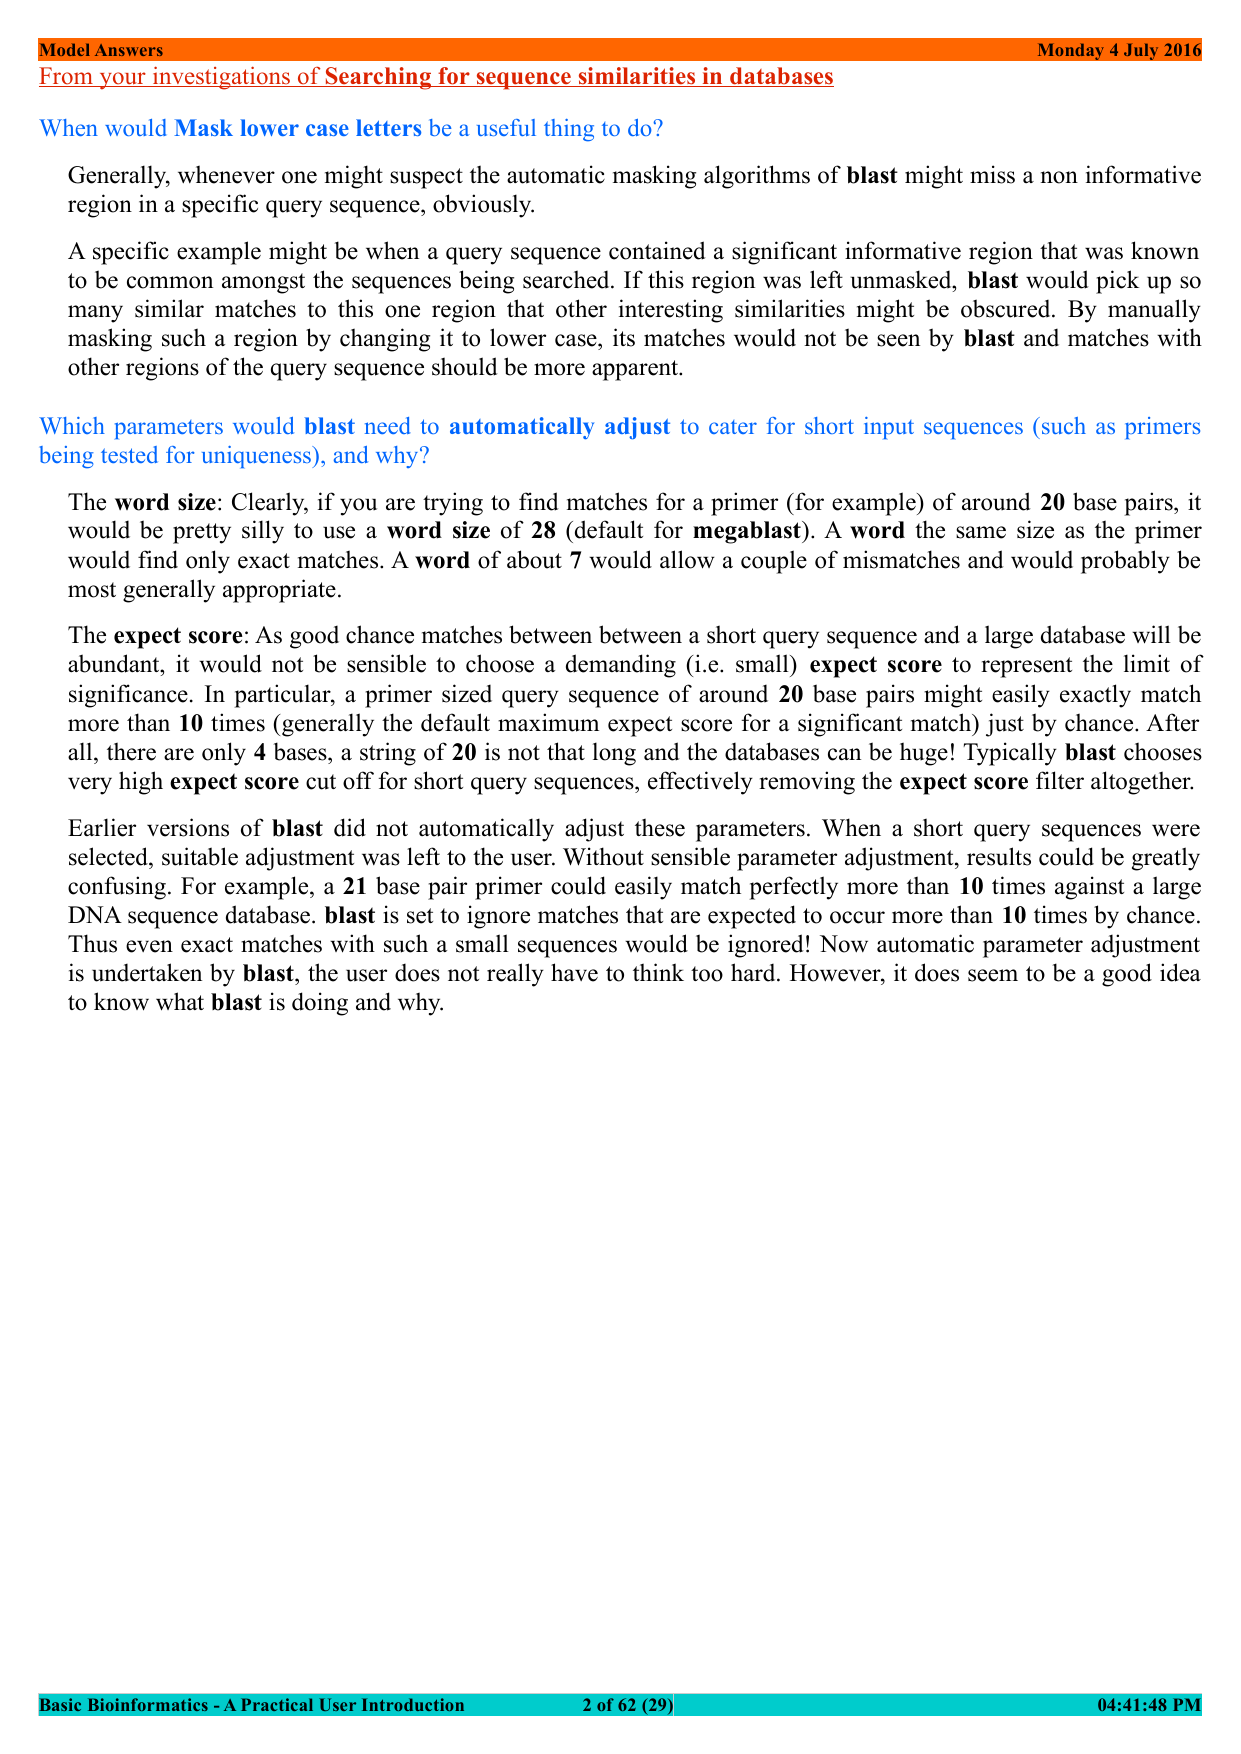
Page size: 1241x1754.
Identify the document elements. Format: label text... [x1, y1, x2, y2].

text Generally, whenever one might suspect the automatic masking algorithms of blast might miss a non informative region in a specific query sequence, obviously. [68, 160, 1202, 218]
text Which parameters would blast need to automatically adjust to cater for short input sequences (such as primers being tested for uniqueness), and why? [38, 411, 1202, 469]
text The word size: Clearly, if you are trying to find matches for a primer (for example) of around 20 base pairs, it would be pretty silly to use a word size of 28 (default for megablast). A word the same size as the primer would find only exact matches. A word of about 7 would allow a couple of mismatches and would probably be most generally appropriate. [68, 486, 1202, 603]
text When would Mask lower case letters be a useful thing to do? [38, 113, 1202, 142]
text The expect score: As good chance matches between between a short query sequence and a large database will be abundant, it would not be sensible to choose a demanding (i.e. small) expect score to represent the limit of significance. In particular, a primer sized query sequence of around 20 base pairs might easily exactly match more than 10 times (generally the default maximum expect score for a significant match) just by chance. After all, there are only 4 bases, a string of 20 is not that long and the databases can be huge! Typically blast chooses very high expect score cut off for short query sequences, effectively removing the expect score filter altogether. [68, 620, 1202, 795]
text From your investigations of Searching for sequence similarities in databases [38, 61, 1202, 89]
text Earlier versions of blast did not automatically adjust these parameters. When a short query sequences were selected, suitable adjustment was left to the user. Without sensible parameter adjustment, results could be greatly confusing. For example, a 21 base pair primer could easily match perfectly more than 10 times against a large DNA sequence database. blast is set to ignore matches that are expected to occur more than 10 times by chance. Thus even exact matches with such a small sequences would be ignored! Now automatic parameter adjustment is undertaken by blast, the user does not really have to think too hard. However, it does seem to be a good idea to know what blast is doing and why. [68, 812, 1202, 1016]
text A specific example might be when a query sequence contained a significant informative region that was known to be common amongst the sequences being searched. If this region was left unmasked, blast would pick up so many similar matches to this one region that other interesting similarities might be obscured. By manually masking such a region by changing it to lower case, its matches would not be seen by blast and matches with other regions of the query sequence should be more apparent. [68, 236, 1202, 381]
